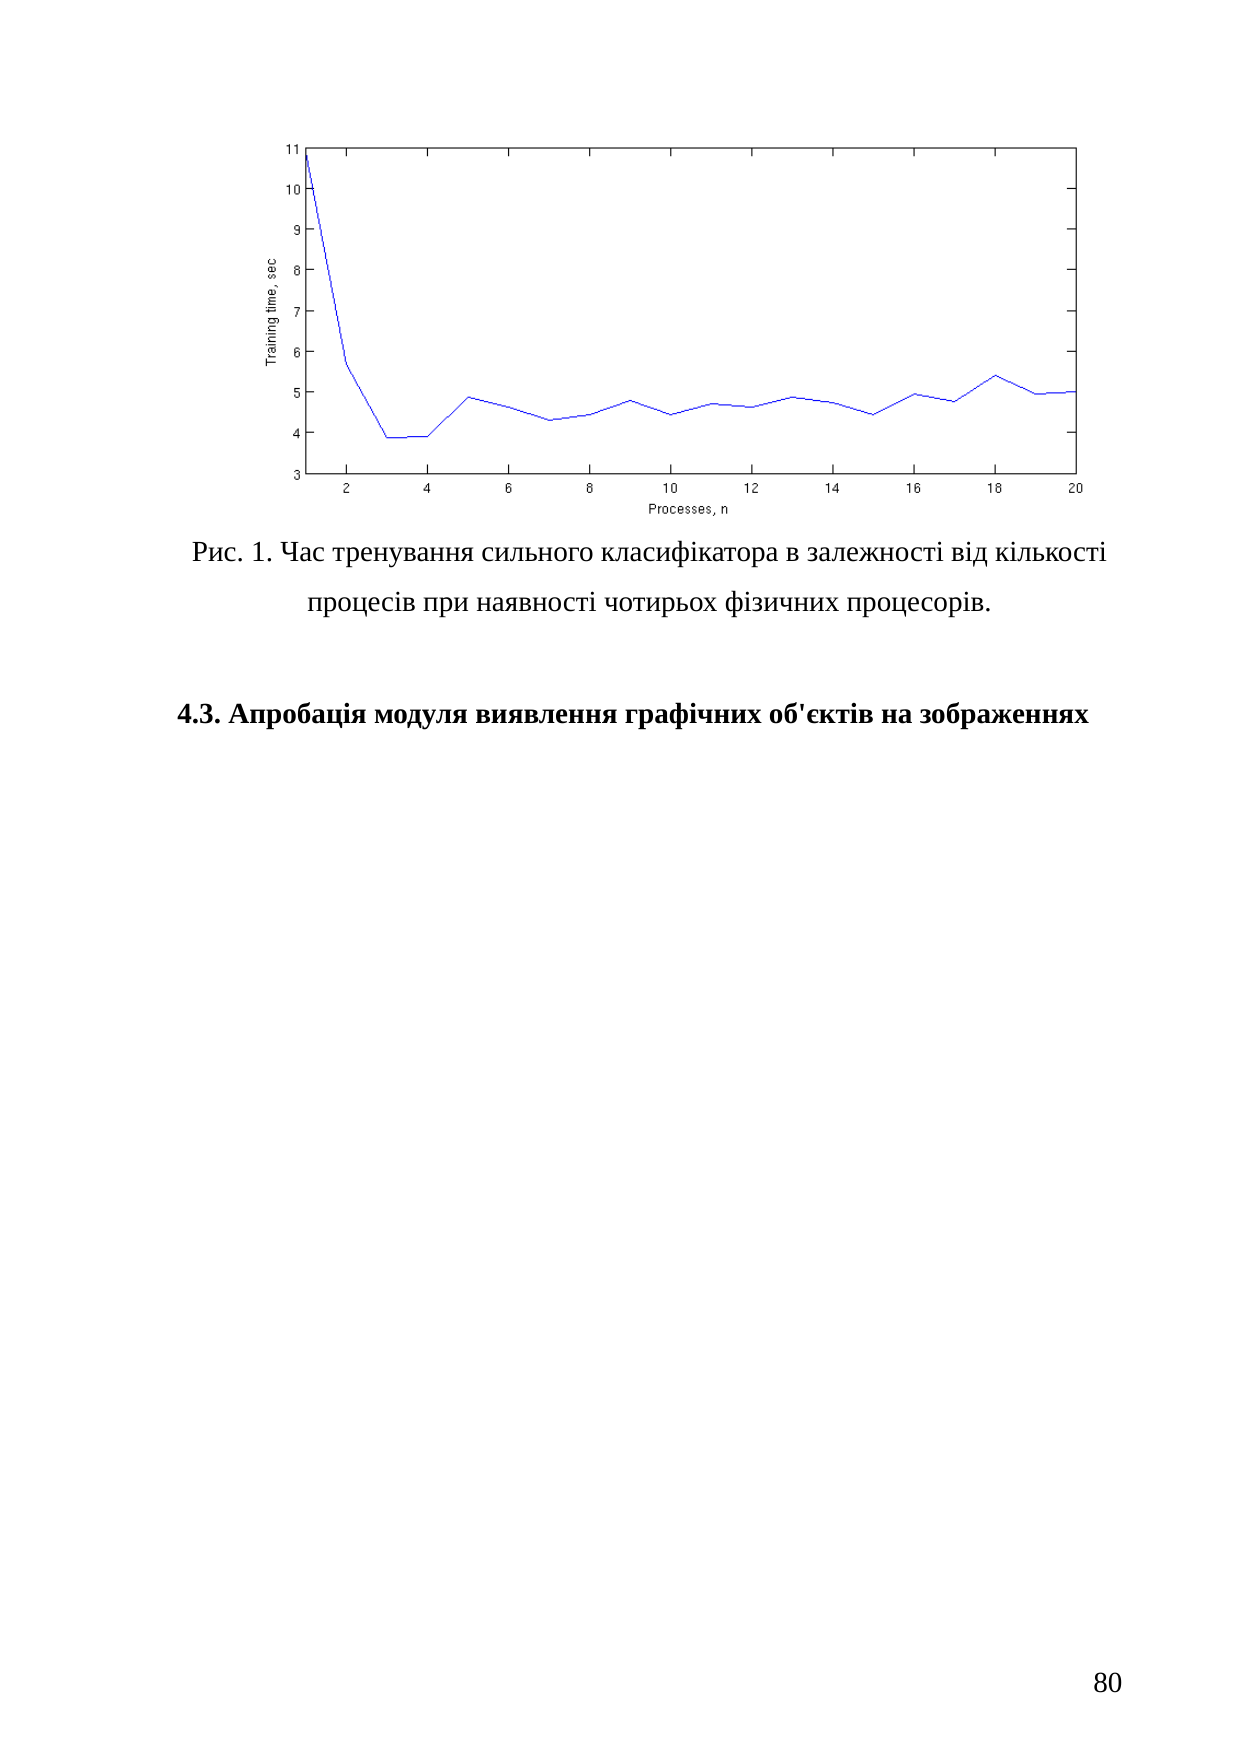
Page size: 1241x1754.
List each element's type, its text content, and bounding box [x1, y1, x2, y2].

text Рис. 1. Час тренування сильного класифікатора в залежності від кількості процесів при наявності чотирьох фізичних процесорів. [177, 534, 1122, 617]
subtitle 4.3. Апробація модуля виявлення графічних об'єктів на зображеннях [177, 697, 1122, 730]
picture [176, 118, 1170, 517]
